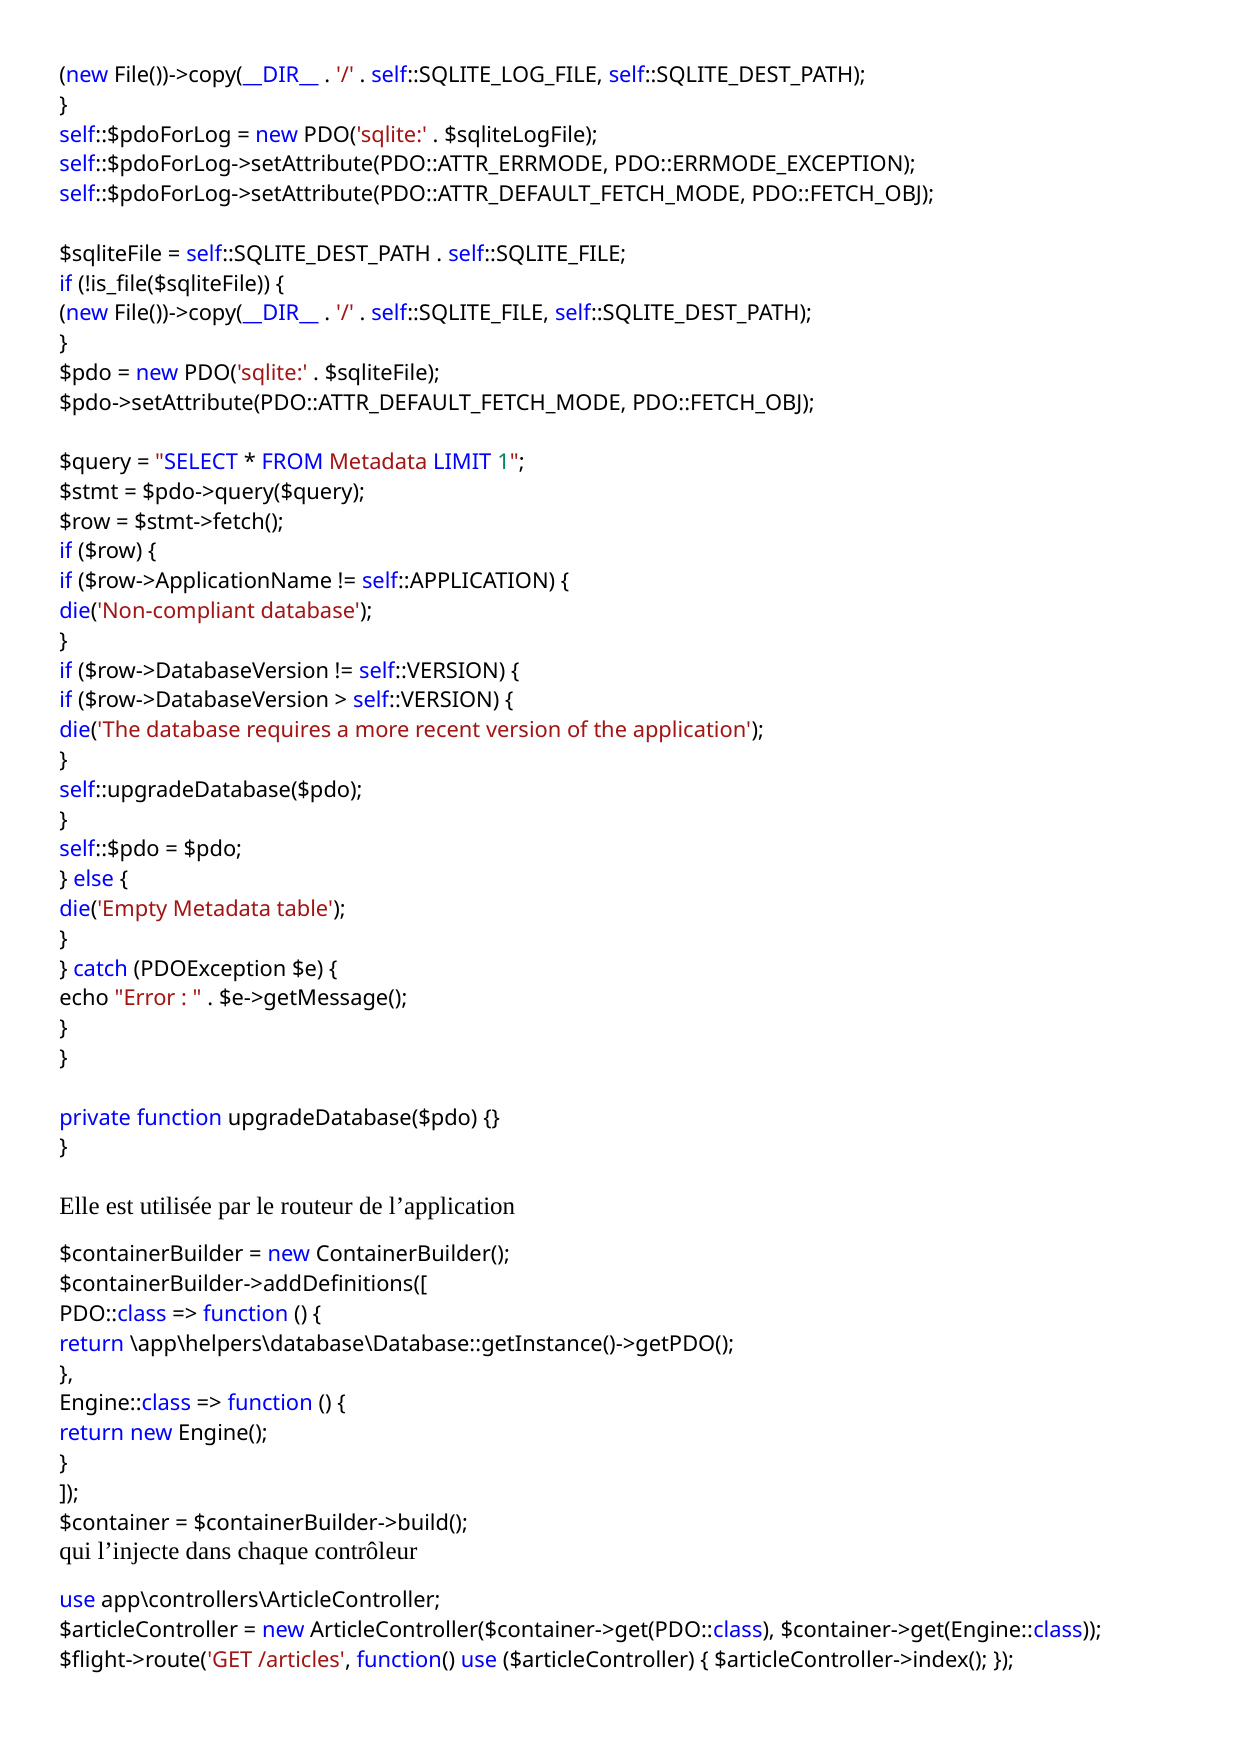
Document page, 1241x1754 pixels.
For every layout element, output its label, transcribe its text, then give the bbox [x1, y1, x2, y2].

text } [59, 923, 1181, 953]
text Elle est utilisée par le routeur de l’application [59, 1191, 1181, 1219]
text Engine::class => function () { [59, 1387, 1181, 1417]
text echo "Error : " . $e->getMessage(); [59, 982, 1181, 1012]
text } [59, 1012, 1181, 1042]
text $sqliteFile = self::SQLITE_DEST_PATH . self::SQLITE_FILE; [59, 238, 1181, 267]
text $containerBuilder = new ContainerBuilder(); [59, 1238, 1181, 1268]
text } [59, 1042, 1181, 1072]
text (new File())->copy(__DIR__ . '/' . self::SQLITE_LOG_FILE, self::SQLITE_DEST_PATH); [59, 59, 1181, 89]
text }, [59, 1358, 1181, 1387]
text self::upgradeDatabase($pdo); [59, 774, 1181, 804]
text } [59, 744, 1181, 774]
text ]); [59, 1477, 1181, 1507]
text } [59, 804, 1181, 833]
text $pdo = new PDO('sqlite:' . $sqliteFile); [59, 357, 1181, 387]
text PDO::class => function () { [59, 1298, 1181, 1328]
text $container = $containerBuilder->build(); [59, 1507, 1181, 1536]
text $containerBuilder->addDefinitions([ [59, 1268, 1181, 1298]
text } [59, 89, 1181, 119]
text $articleController = new ArticleController($container->get(PDO::class), $container->get(Engine::class)); [59, 1614, 1181, 1643]
text die('Non-compliant database'); [59, 595, 1181, 625]
text $query = "SELECT * FROM Metadata LIMIT 1"; [59, 446, 1181, 476]
text return new Engine(); [59, 1417, 1181, 1447]
text if ($row) { [59, 536, 1181, 565]
text private function upgradeDatabase($pdo) {} [59, 1101, 1181, 1131]
text use app\controllers\ArticleController; [59, 1584, 1181, 1614]
text } [59, 1131, 1181, 1161]
text $row = $stmt->fetch(); [59, 506, 1181, 536]
text if (!is_file($sqliteFile)) { [59, 267, 1181, 297]
text } catch (PDOException $e) { [59, 953, 1181, 982]
text die('Empty Metadata table'); [59, 893, 1181, 923]
text $flight->route('GET /articles', function() use ($articleController) { $articleController->index(); }); [59, 1643, 1181, 1673]
text self::$pdoForLog->setAttribute(PDO::ATTR_DEFAULT_FETCH_MODE, PDO::FETCH_OBJ); [59, 178, 1181, 208]
text if ($row->DatabaseVersion != self::VERSION) { [59, 655, 1181, 684]
text if ($row->DatabaseVersion > self::VERSION) { [59, 684, 1181, 714]
text return \app\helpers\database\Database::getInstance()->getPDO(); [59, 1328, 1181, 1358]
text $pdo->setAttribute(PDO::ATTR_DEFAULT_FETCH_MODE, PDO::FETCH_OBJ); [59, 387, 1181, 416]
text } [59, 625, 1181, 655]
text if ($row->ApplicationName != self::APPLICATION) { [59, 565, 1181, 595]
text } else { [59, 863, 1181, 893]
text die('The database requires a more recent version of the application'); [59, 714, 1181, 744]
text $stmt = $pdo->query($query); [59, 476, 1181, 506]
text self::$pdoForLog = new PDO('sqlite:' . $sqliteLogFile); [59, 119, 1181, 148]
text qui l’injecte dans chaque contrôleur [59, 1536, 1181, 1565]
text self::$pdoForLog->setAttribute(PDO::ATTR_ERRMODE, PDO::ERRMODE_EXCEPTION); [59, 148, 1181, 178]
text } [59, 327, 1181, 357]
text } [59, 1447, 1181, 1477]
text self::$pdo = $pdo; [59, 833, 1181, 863]
text (new File())->copy(__DIR__ . '/' . self::SQLITE_FILE, self::SQLITE_DEST_PATH); [59, 297, 1181, 327]
